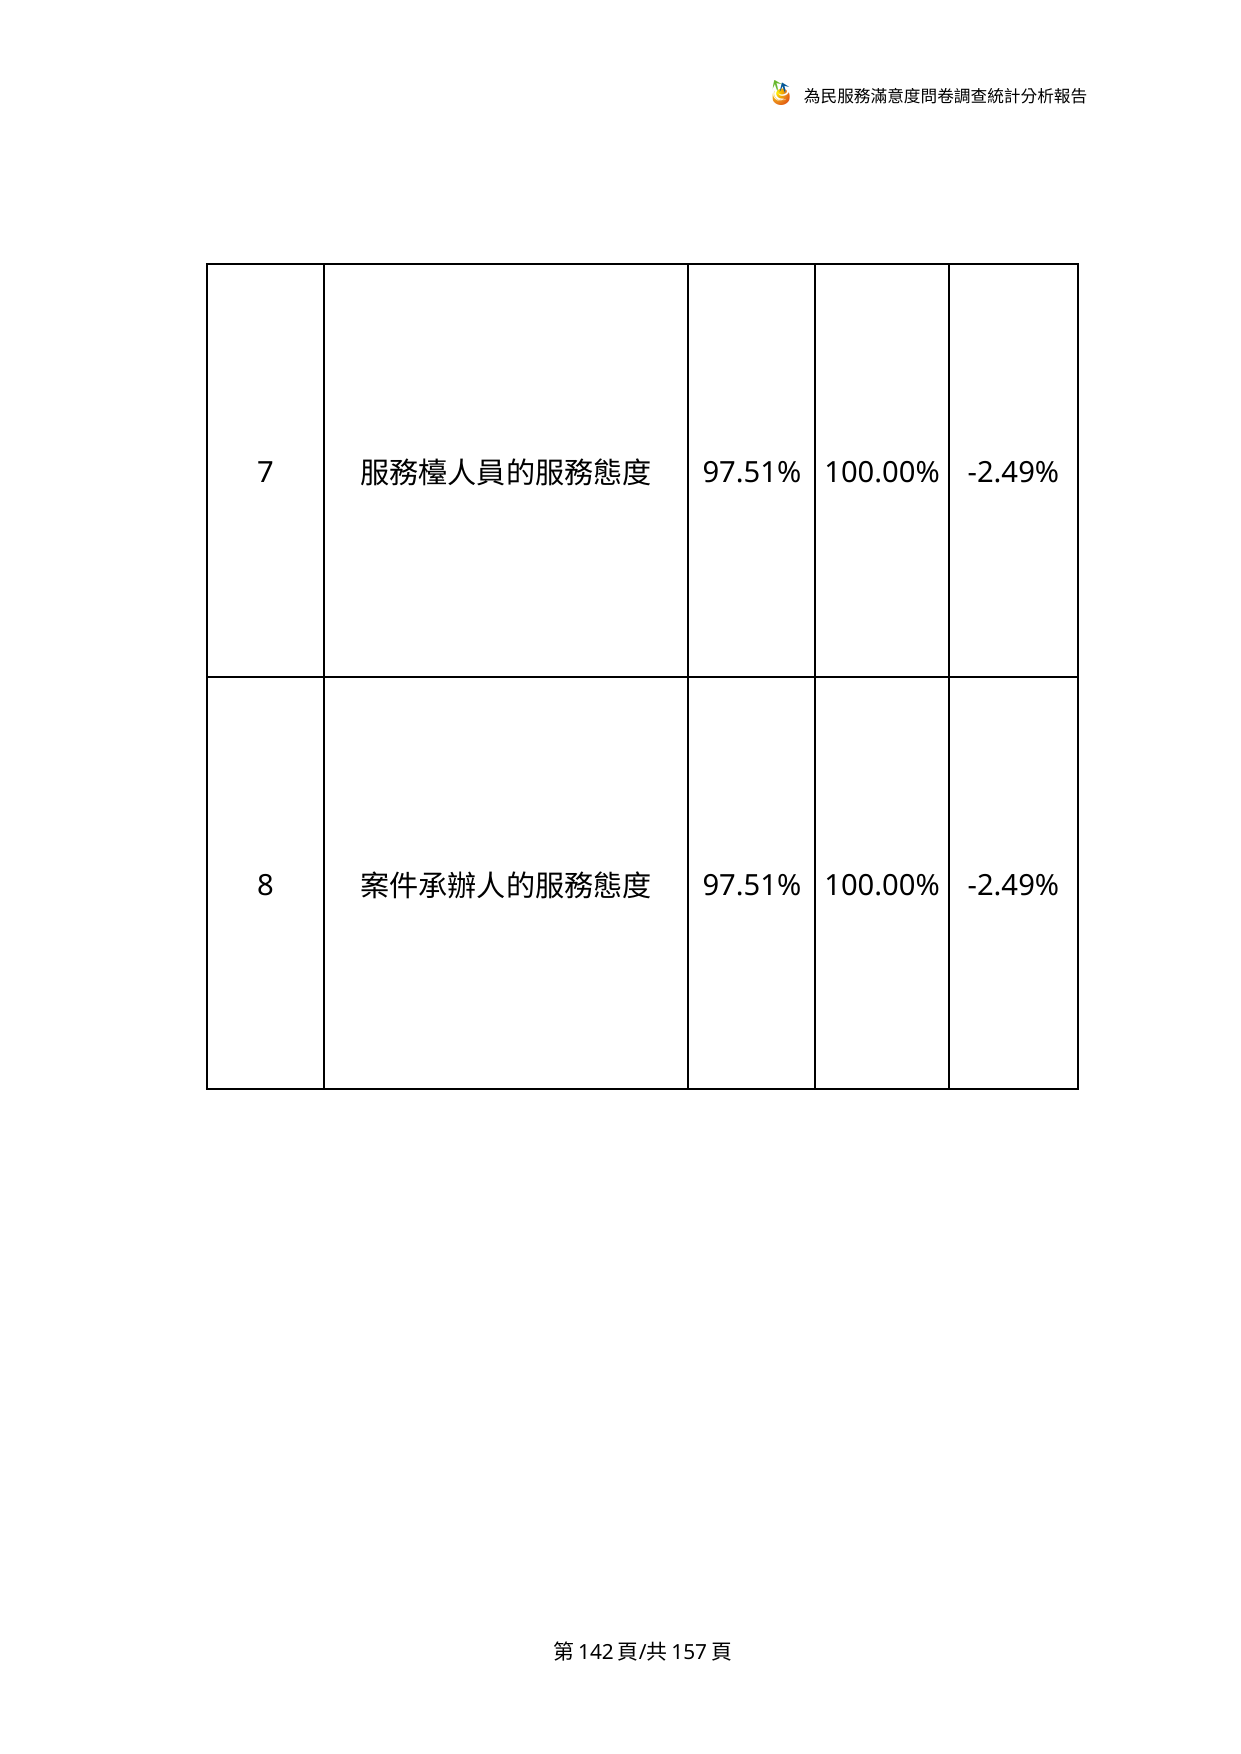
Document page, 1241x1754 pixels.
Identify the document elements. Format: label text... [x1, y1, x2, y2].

table_cell 97.51% [689, 265, 814, 676]
table_cell 服務檯人員的服務態度 [325, 265, 687, 676]
table_cell 案件承辦人的服務態度 [325, 678, 687, 1088]
table_cell 97.51% [689, 678, 814, 1088]
table_cell 100.00% [816, 678, 948, 1088]
table_cell 7 [208, 265, 323, 676]
table_cell -2.49% [950, 265, 1077, 676]
picture [772, 80, 790, 105]
table_cell -2.49% [950, 678, 1077, 1088]
table_cell 8 [208, 678, 323, 1088]
table_cell 100.00% [816, 265, 948, 676]
